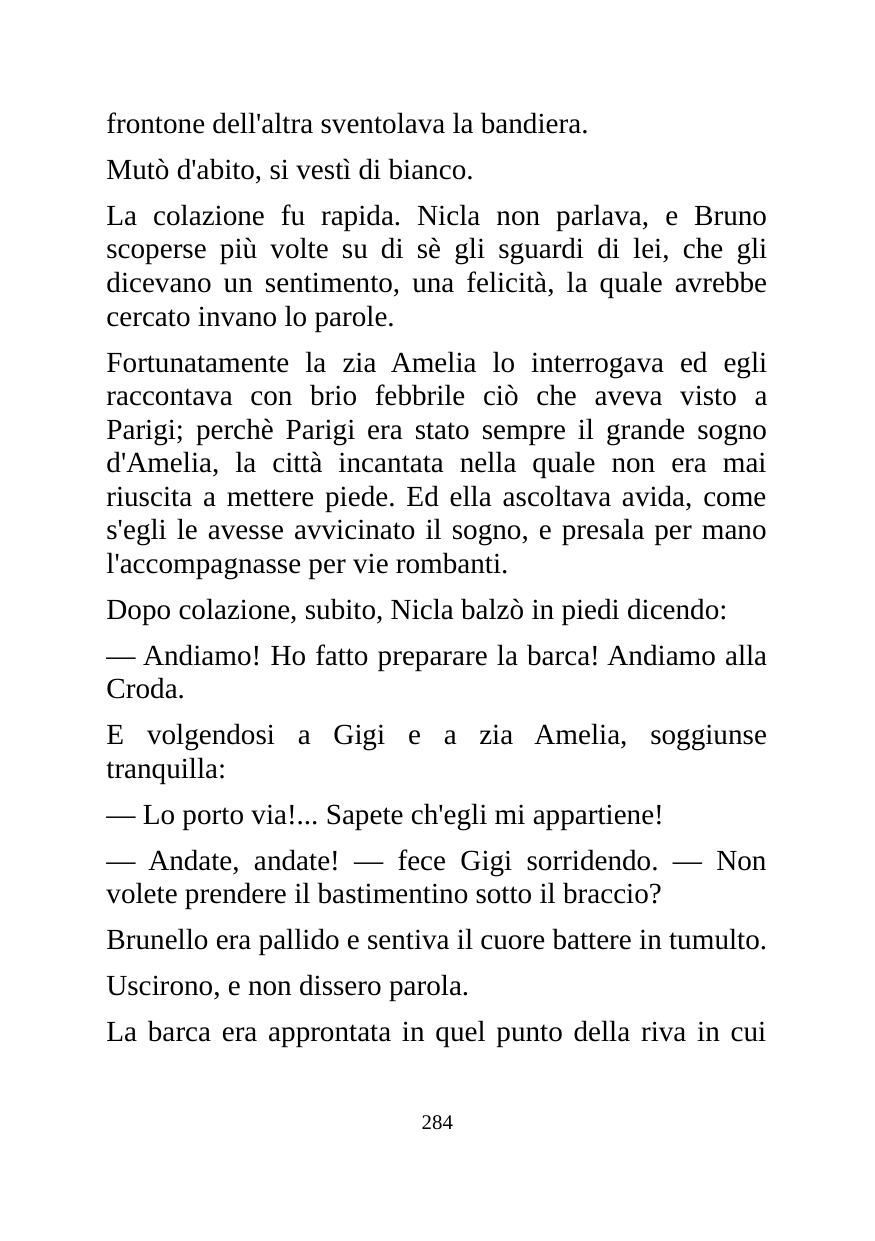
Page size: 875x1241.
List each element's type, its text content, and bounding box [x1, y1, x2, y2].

text E volgendosi a Gigi e a zia Amelia, soggiunse tranquilla: [106, 717, 768, 784]
text Uscirono, e non dissero parola. [106, 968, 768, 1002]
text Mutò d'abito, si vestì di bianco. [106, 152, 768, 186]
text Fortunatamente la zia Amelia lo interrogava ed egli raccontava con brio febbrile ciò che aveva visto a Parigi; perchè Parigi era stato sempre il grande sogno d'Amelia, la città incantata nella quale non era mai riuscita a mettere piede. Ed ella ascoltava avida, come s'egli le avesse avvicinato il sogno, e presala per mano l'accompagnasse per vie rombanti. [106, 345, 768, 579]
text Dopo colazione, subito, Nicla balzò in piedi dicendo: [106, 592, 768, 625]
text — Andate, andate! — fece Gigi sorridendo. — Non volete prendere il bastimentino sotto il braccio? [106, 843, 768, 910]
text — Lo porto via!... Sapete ch'egli mi appartiene! [106, 797, 768, 830]
text — Andiamo! Ho fatto preparare la barca! Andiamo alla Croda. [106, 638, 768, 705]
text frontone dell'altra sventolava la bandiera. [106, 106, 768, 140]
text La barca era approntata in quel punto della riva in cui [106, 1014, 768, 1048]
text La colazione fu rapida. Nicla non parlava, e Bruno scoperse più volte su di sè gli sguardi di lei, che gli dicevano un sentimento, una felicità, la quale avrebbe cercato invano lo parole. [106, 198, 768, 332]
text Brunello era pallido e sentiva il cuore battere in tumulto. [106, 922, 768, 956]
